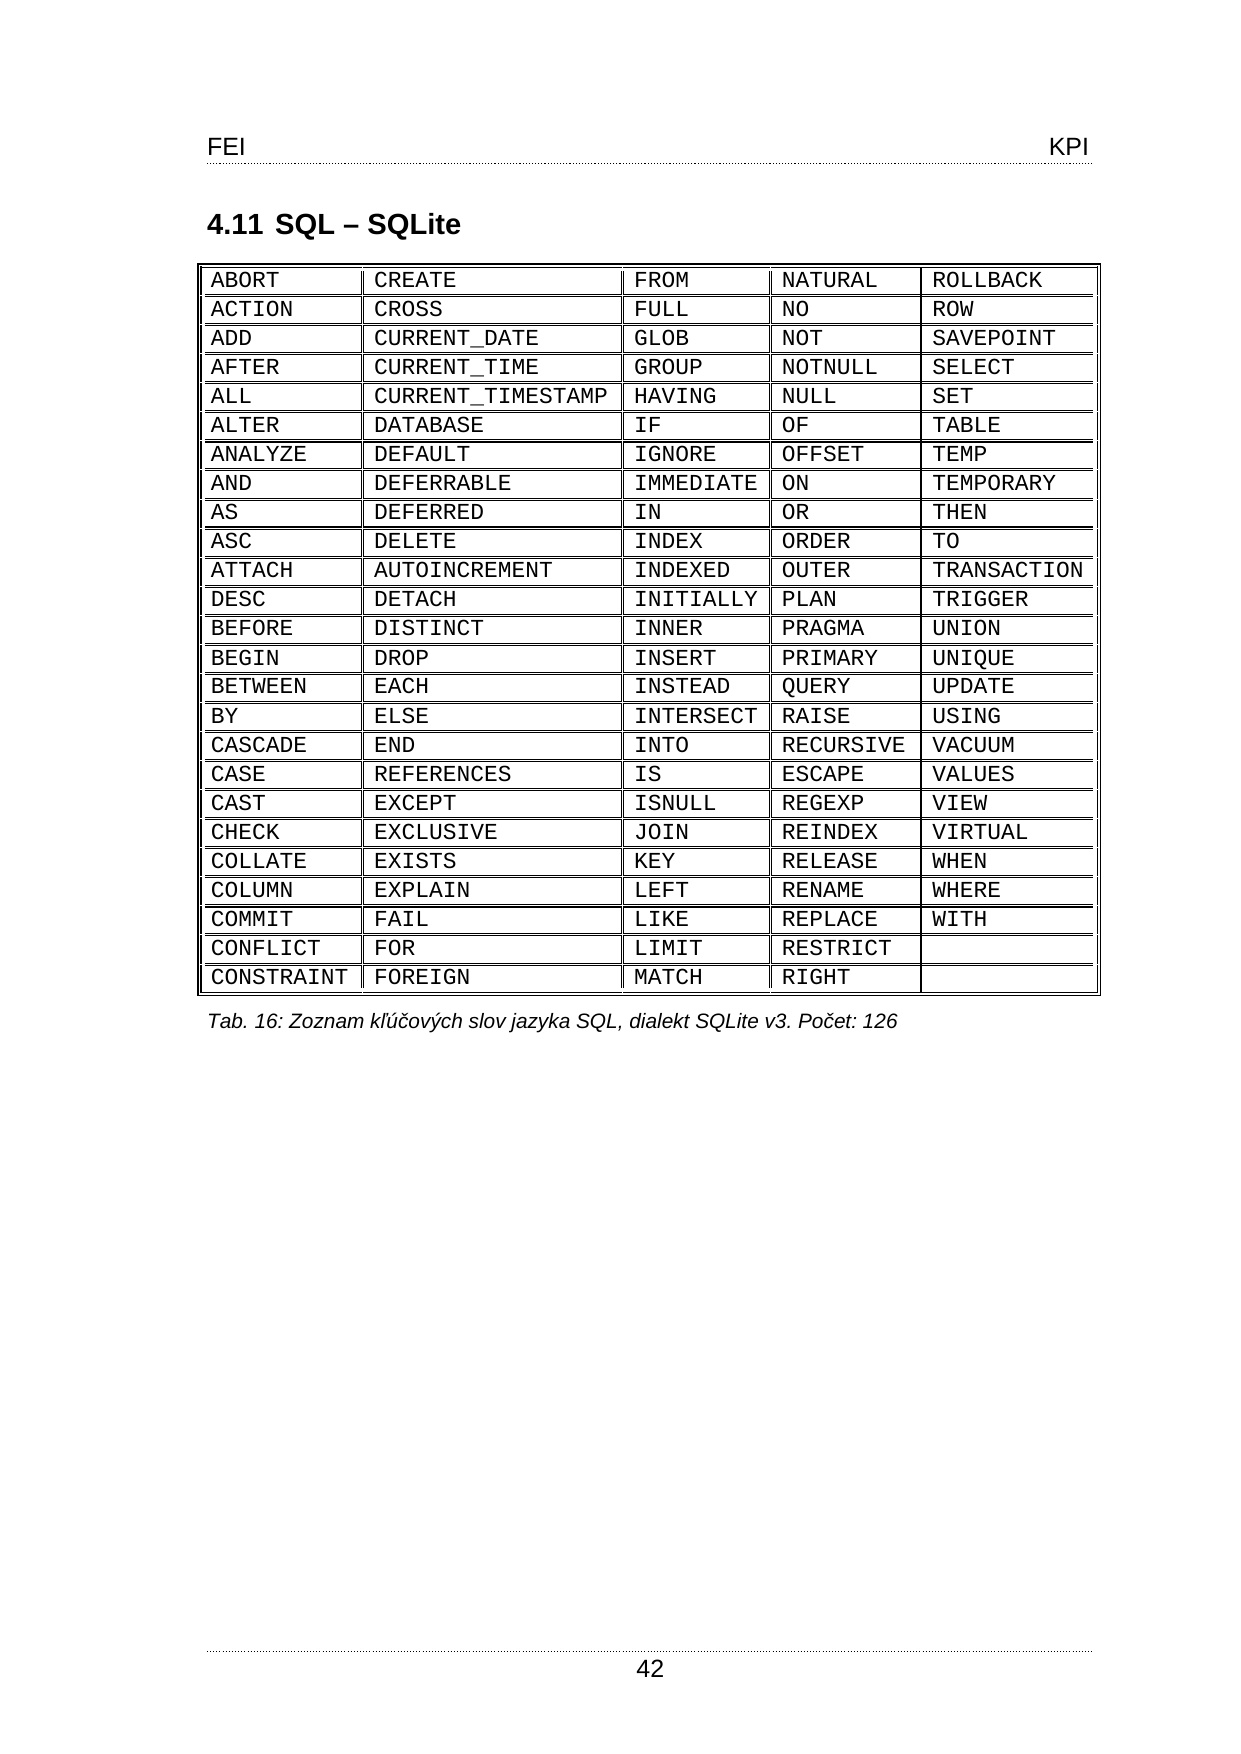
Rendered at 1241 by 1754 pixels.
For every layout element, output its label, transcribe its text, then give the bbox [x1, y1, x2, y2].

table_cell GROUP [624, 355, 769, 381]
table_cell ALL [199, 381, 363, 410]
table_cell IN [624, 501, 769, 526]
table_cell [922, 963, 1097, 991]
table_cell INTO [624, 733, 769, 759]
table_cell CURRENT_TIME [364, 355, 621, 381]
table_cell THEN [922, 498, 1097, 526]
table_cell BETWEEN [202, 672, 361, 701]
table_cell CASE [199, 759, 363, 788]
list SQL – SQLite [207, 207, 1092, 240]
table_cell EACH [364, 675, 621, 701]
table_cell WITH [922, 904, 1099, 933]
table_cell OR [772, 501, 920, 526]
table_cell REGEXP [772, 791, 920, 817]
table_cell INNER [624, 617, 769, 643]
table_cell REINDEX [772, 820, 920, 846]
table_cell PLAN [772, 588, 920, 614]
table_cell VIEW [922, 788, 1099, 817]
table_cell FOREIGN [363, 963, 623, 991]
table_cell ACTION [199, 294, 363, 323]
table_cell CURRENT_DATE [364, 326, 621, 352]
table_cell ON [772, 471, 920, 497]
table_cell WHERE [922, 875, 1099, 904]
table_cell BEFORE [202, 614, 361, 643]
table_cell SAVEPOINT [922, 323, 1099, 352]
table_cell CURRENT_TIMESTAMP [364, 384, 621, 410]
table_cell PRIMARY [772, 646, 920, 672]
table_cell WHEN [922, 846, 1099, 875]
table_cell CONSTRAINT [202, 963, 363, 991]
table_cell FOR [364, 936, 621, 962]
table_cell ORDER [772, 530, 920, 556]
table_cell SET [922, 381, 1099, 410]
table_cell NO [772, 297, 920, 323]
table_cell VACUUM [922, 730, 1099, 759]
table_cell INDEXED [624, 559, 769, 584]
table_cell ALTER [199, 410, 363, 439]
table_cell FULL [624, 297, 769, 323]
table_header CREATE [363, 265, 623, 294]
table_cell EXISTS [364, 849, 621, 875]
table_cell OUTER [772, 559, 920, 584]
table_cell INSERT [624, 646, 769, 672]
table_cell INDEX [624, 530, 769, 556]
table_cell EXCLUSIVE [364, 820, 621, 846]
table_header NATURAL [770, 268, 920, 294]
table_cell DATABASE [364, 413, 621, 439]
table_cell TEMP [922, 439, 1099, 468]
table_cell NOTNULL [772, 355, 920, 381]
table_cell TRIGGER [922, 585, 1097, 614]
table_cell ISNULL [624, 791, 769, 817]
table_cell RIGHT [770, 966, 920, 991]
table_cell VIRTUAL [922, 817, 1099, 846]
table_cell CONFLICT [199, 933, 363, 962]
table_cell REPLACE [772, 908, 920, 933]
table_cell [922, 933, 1099, 962]
table_cell DEFERRED [364, 501, 621, 526]
table_cell OF [772, 413, 920, 439]
table_cell RECURSIVE [772, 733, 920, 759]
table_cell PRAGMA [772, 617, 920, 643]
table_cell CAST [199, 788, 363, 817]
table_cell DELETE [364, 530, 621, 556]
table_cell AND [199, 468, 363, 497]
table_cell TO [922, 526, 1097, 556]
table_cell DETACH [364, 588, 621, 614]
table_cell INITIALLY [624, 588, 769, 614]
table_cell RELEASE [772, 849, 920, 875]
table_cell ATTACH [202, 556, 361, 584]
table_cell CHECK [199, 817, 363, 846]
table_cell TRANSACTION [922, 556, 1097, 584]
table_cell BY [202, 701, 361, 730]
table_cell DISTINCT [364, 617, 621, 643]
table_cell COLUMN [199, 875, 363, 904]
table_cell HAVING [624, 384, 769, 410]
table_cell INTERSECT [624, 704, 769, 730]
table_cell IMMEDIATE [624, 471, 769, 497]
table_cell COLLATE [199, 846, 363, 875]
table_cell IS [624, 762, 769, 788]
table_cell EXCEPT [364, 791, 621, 817]
table_cell ELSE [364, 704, 621, 730]
table_cell USING [922, 701, 1097, 730]
table_cell ANALYZE [199, 439, 363, 468]
table_cell MATCH [623, 966, 770, 991]
table_cell RESTRICT [772, 936, 920, 962]
table_cell CROSS [364, 297, 621, 323]
table_cell END [364, 733, 621, 759]
table_cell TEMPORARY [922, 468, 1099, 497]
table_cell IF [624, 413, 769, 439]
table_cell KEY [624, 849, 769, 875]
table_cell INSTEAD [624, 675, 769, 701]
table_cell GLOB [624, 326, 769, 352]
table_cell RENAME [772, 878, 920, 904]
table_cell UPDATE [922, 672, 1097, 701]
table_cell VALUES [922, 759, 1099, 788]
table_cell FAIL [364, 908, 621, 933]
table_cell ADD [199, 323, 363, 352]
table_cell SELECT [922, 352, 1099, 381]
table_cell LEFT [624, 878, 769, 904]
table_cell DROP [364, 646, 621, 672]
table_cell COMMIT [199, 904, 363, 933]
table_cell RAISE [772, 704, 920, 730]
table_cell NULL [772, 384, 920, 410]
table_cell TABLE [922, 410, 1099, 439]
table_cell LIKE [624, 908, 769, 933]
table_cell DESC [202, 585, 361, 614]
table_cell EXPLAIN [364, 878, 621, 904]
table_header ABORT [199, 265, 363, 294]
table_cell REFERENCES [364, 762, 621, 788]
table_cell QUERY [772, 675, 920, 701]
table_cell JOIN [624, 820, 769, 846]
table_cell LIMIT [624, 936, 769, 962]
table_cell CASCADE [199, 730, 363, 759]
table_cell OFFSET [772, 443, 920, 468]
table_cell ASC [202, 526, 361, 556]
text Tab. 16: Zoznam kľúčových slov jazyka SQL, dialekt SQLite v3. Počet: 126 [207, 1009, 1092, 1033]
table_header FROM [623, 268, 770, 294]
table_cell AUTOINCREMENT [364, 559, 621, 584]
table_cell ESCAPE [772, 762, 920, 788]
table_cell NOT [772, 326, 920, 352]
table_cell DEFAULT [364, 443, 621, 468]
table_cell IGNORE [624, 443, 769, 468]
table_cell UNIQUE [922, 643, 1097, 672]
table_cell AS [202, 498, 361, 526]
table_cell BEGIN [202, 643, 361, 672]
table_cell AFTER [199, 352, 363, 381]
table_cell ROW [922, 294, 1099, 323]
table_header ROLLBACK [922, 268, 1097, 294]
table_cell UNION [922, 614, 1097, 643]
table_cell DEFERRABLE [364, 471, 621, 497]
